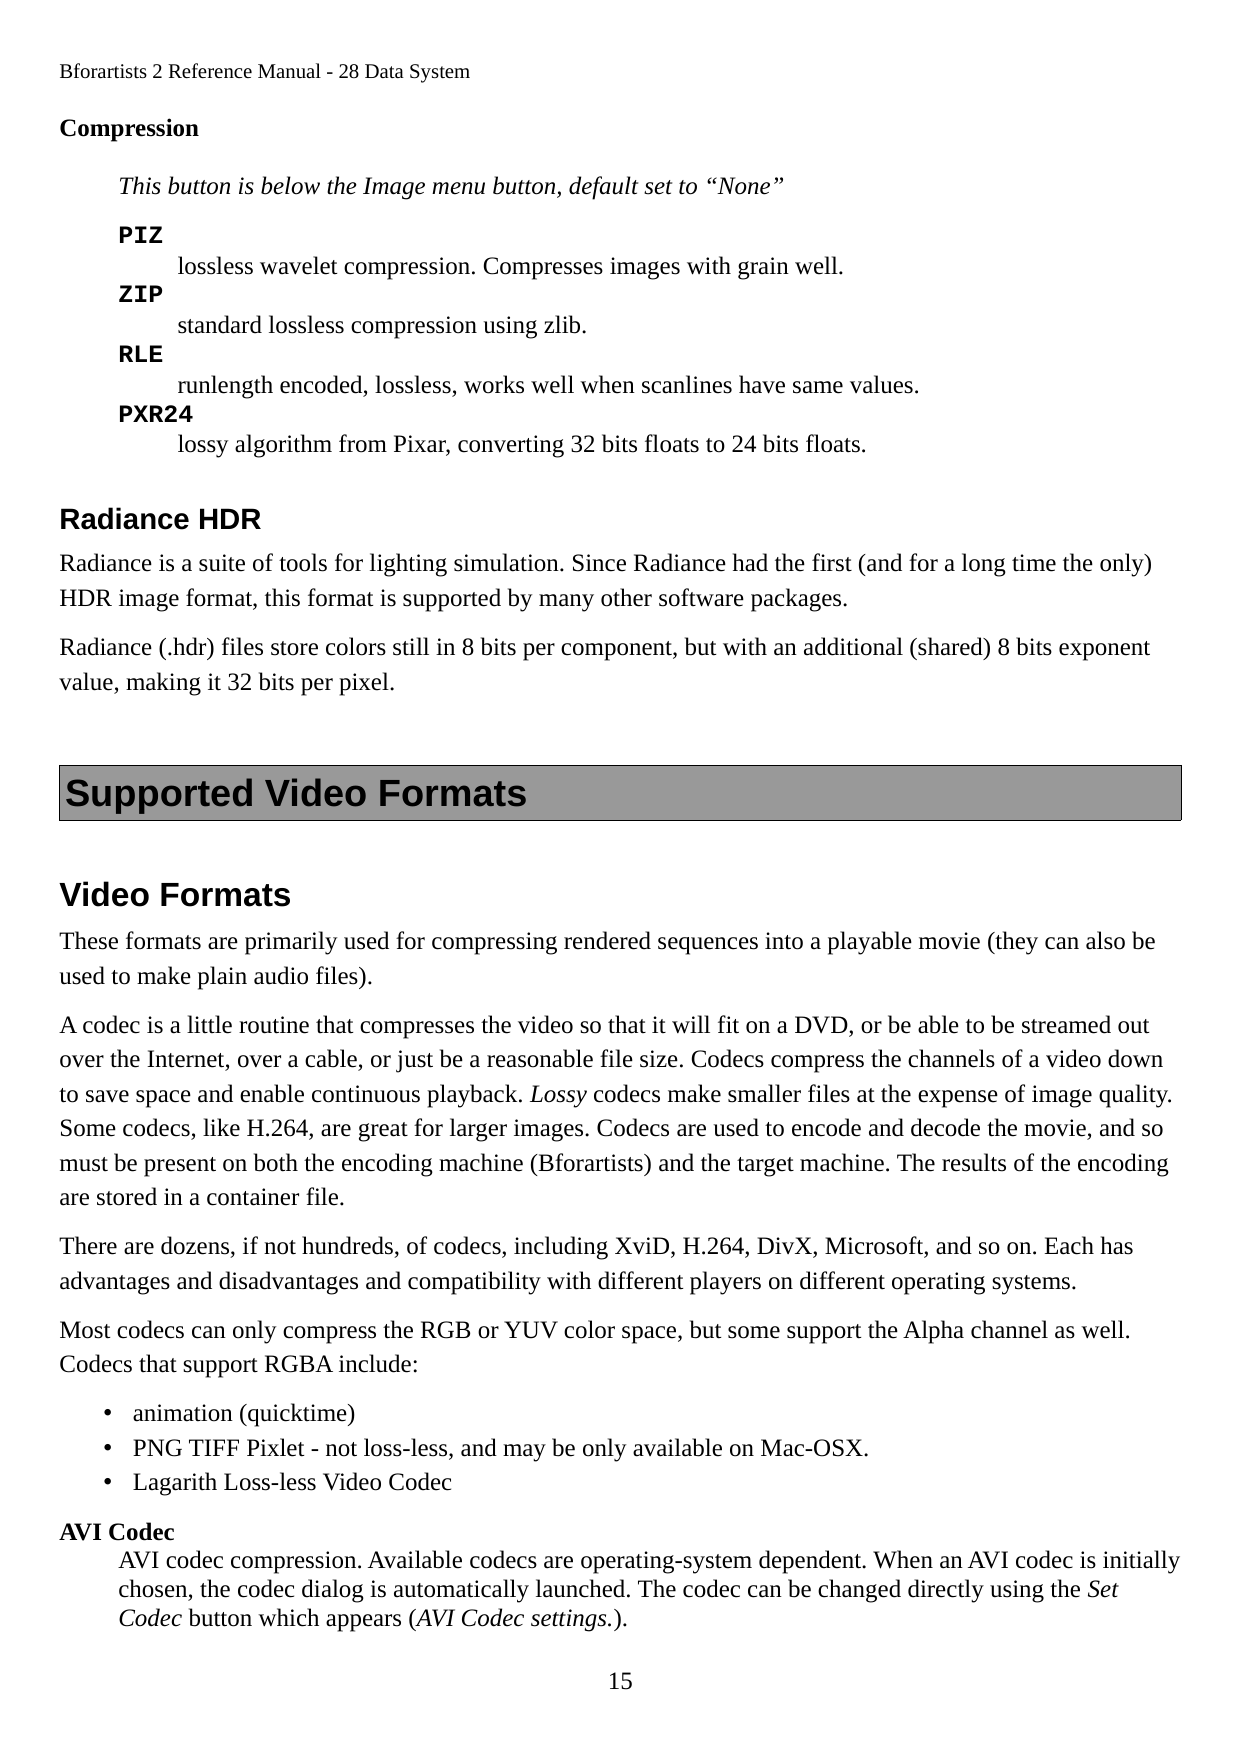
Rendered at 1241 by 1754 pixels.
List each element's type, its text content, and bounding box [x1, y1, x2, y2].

list lossless wavelet compression. Compresses images with grain well. [177, 251, 1181, 279]
text Radiance is a suite of tools for lighting simulation. Since Radiance had the first (and for a long time the only) HDR image format, this format is supported by many other software packages. [59, 548, 1181, 612]
list lossy algorithm from Pixar, converting 32 bits floats to 24 bits floats. [177, 429, 1181, 458]
list Lagarith Loss-less Video Codec [103, 1467, 1181, 1496]
subtitle AVI Codec [59, 1517, 1181, 1545]
text This button is below the Image menu button, default set to “None” [118, 171, 1181, 199]
text These formats are primarily used for compressing rendered sequences into a playable movie (they can also be used to make plain audio files). [59, 926, 1181, 990]
subtitle RLE [118, 339, 1181, 370]
subtitle PIZ [118, 220, 1181, 251]
text Most codecs can only compress the RGB or YUV color space, but some support the Alpha channel as well. Codecs that support RGBA include: [59, 1315, 1181, 1378]
list standard lossless compression using zlib. [177, 310, 1181, 339]
text Radiance (.hdr) files store colors still in 8 bits per component, but with an additional (shared) 8 bits exponent value, making it 32 bits per pixel. [59, 632, 1181, 695]
subtitle PXR24 [118, 399, 1181, 429]
subtitle ZIP [118, 279, 1181, 310]
text A codec is a little routine that compresses the video so that it will fit on a DVD, or be able to be streamed out over the Internet, over a cable, or just be a reasonable file size. Codecs compress the channels of a video down to save space and enable continuous playback. Lossy codecs make smaller files at the expense of image quality. Some codecs, like H.264, are great for larger images. Codecs are used to encode and decode the movie, and so must be present on both the encoding machine (Bforartists) and the target machine. The results of the encoding are stored in a container file. [59, 1010, 1181, 1211]
table_header Supported Video Formats [60, 766, 1181, 820]
list animation (quicktime) [103, 1398, 1181, 1427]
subtitle Radiance HDR [59, 502, 1181, 536]
list runlength encoded, lossless, works well when scanlines have same values. [177, 370, 1181, 399]
list AVI codec compression. Available codecs are operating-system dependent. When an AVI codec is initially chosen, the codec dialog is automatically launched. The codec can be changed directly using the Set Codec button which appears (AVI Codec settings.). [118, 1545, 1181, 1632]
subtitle Compression [59, 113, 1181, 141]
text There are dozens, if not hundreds, of codecs, including XviD, H.264, DivX, Microsoft, and so on. Each has advantages and disadvantages and compatibility with different players on different operating systems. [59, 1231, 1181, 1295]
list PNG TIFF Pixlet - not loss-less, and may be only available on Mac-OSX. [103, 1433, 1181, 1462]
subtitle Video Formats [59, 875, 1181, 914]
